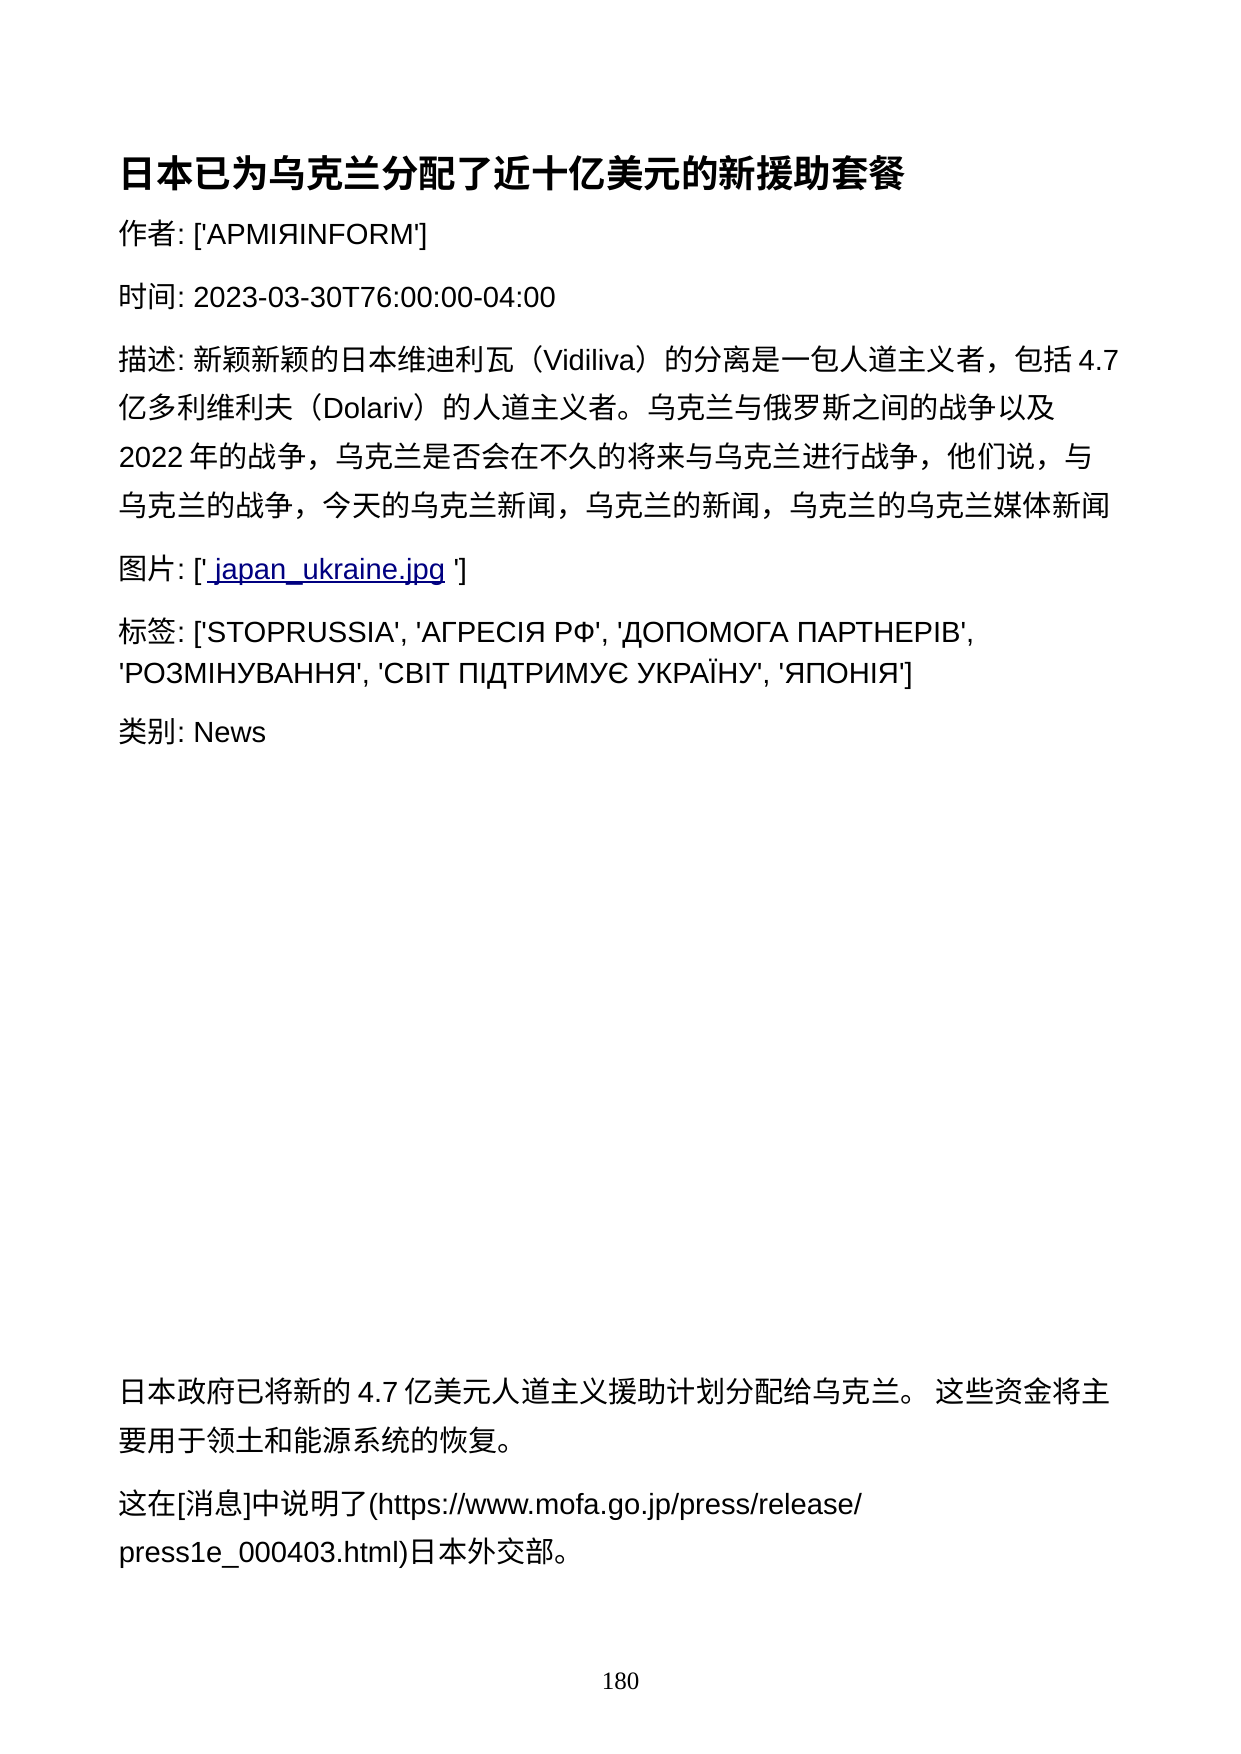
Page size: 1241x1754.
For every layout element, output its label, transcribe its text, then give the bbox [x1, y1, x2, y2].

text 日本政府已将新的4.7亿美元人道主义援助计划分配给乌克兰。 这些资金将主要用于领土和能源系统的恢复。 [118, 772, 1122, 1459]
text 图片: [' japan_ukraine.jpg '] [118, 545, 1122, 588]
text 作者: ['АРМІЯINFORM'] [118, 210, 1122, 253]
text 标签: ['STOPRUSSIA', 'АГРЕСІЯ РФ', 'ДОПОМОГА ПАРТНЕРІВ', 'РОЗМІНУВАННЯ', 'СВІТ ПІДТРИМУЄ УКРАЇНУ', 'ЯПОНІЯ'] [118, 608, 1122, 689]
text 类别: News [118, 709, 1122, 751]
text 描述: 新颖新颖的日本维迪利瓦（Vidiliva）的分离是一包人道主义者，包括4.7亿多利维利夫（Dolariv）的人道主义者。乌克兰与俄罗斯之间的战争以及2022年的战争，乌克兰是否会在不久的将来与乌克兰进行战争，他们说，与乌克兰的战争，今天的乌克兰新闻，乌克兰的新闻，乌克兰的乌克兰媒体新闻 [118, 337, 1122, 524]
text 时间: 2023-03-30T76:00:00-04:00 [118, 273, 1122, 316]
text 这在[消息]中说明了(https://www.mofa.go.jp/press/release/press1e_000403.html)日本外交部。 [118, 1480, 1122, 1571]
subtitle 日本已为乌克兰分配了近十亿美元的新援助套餐 [118, 143, 1122, 198]
